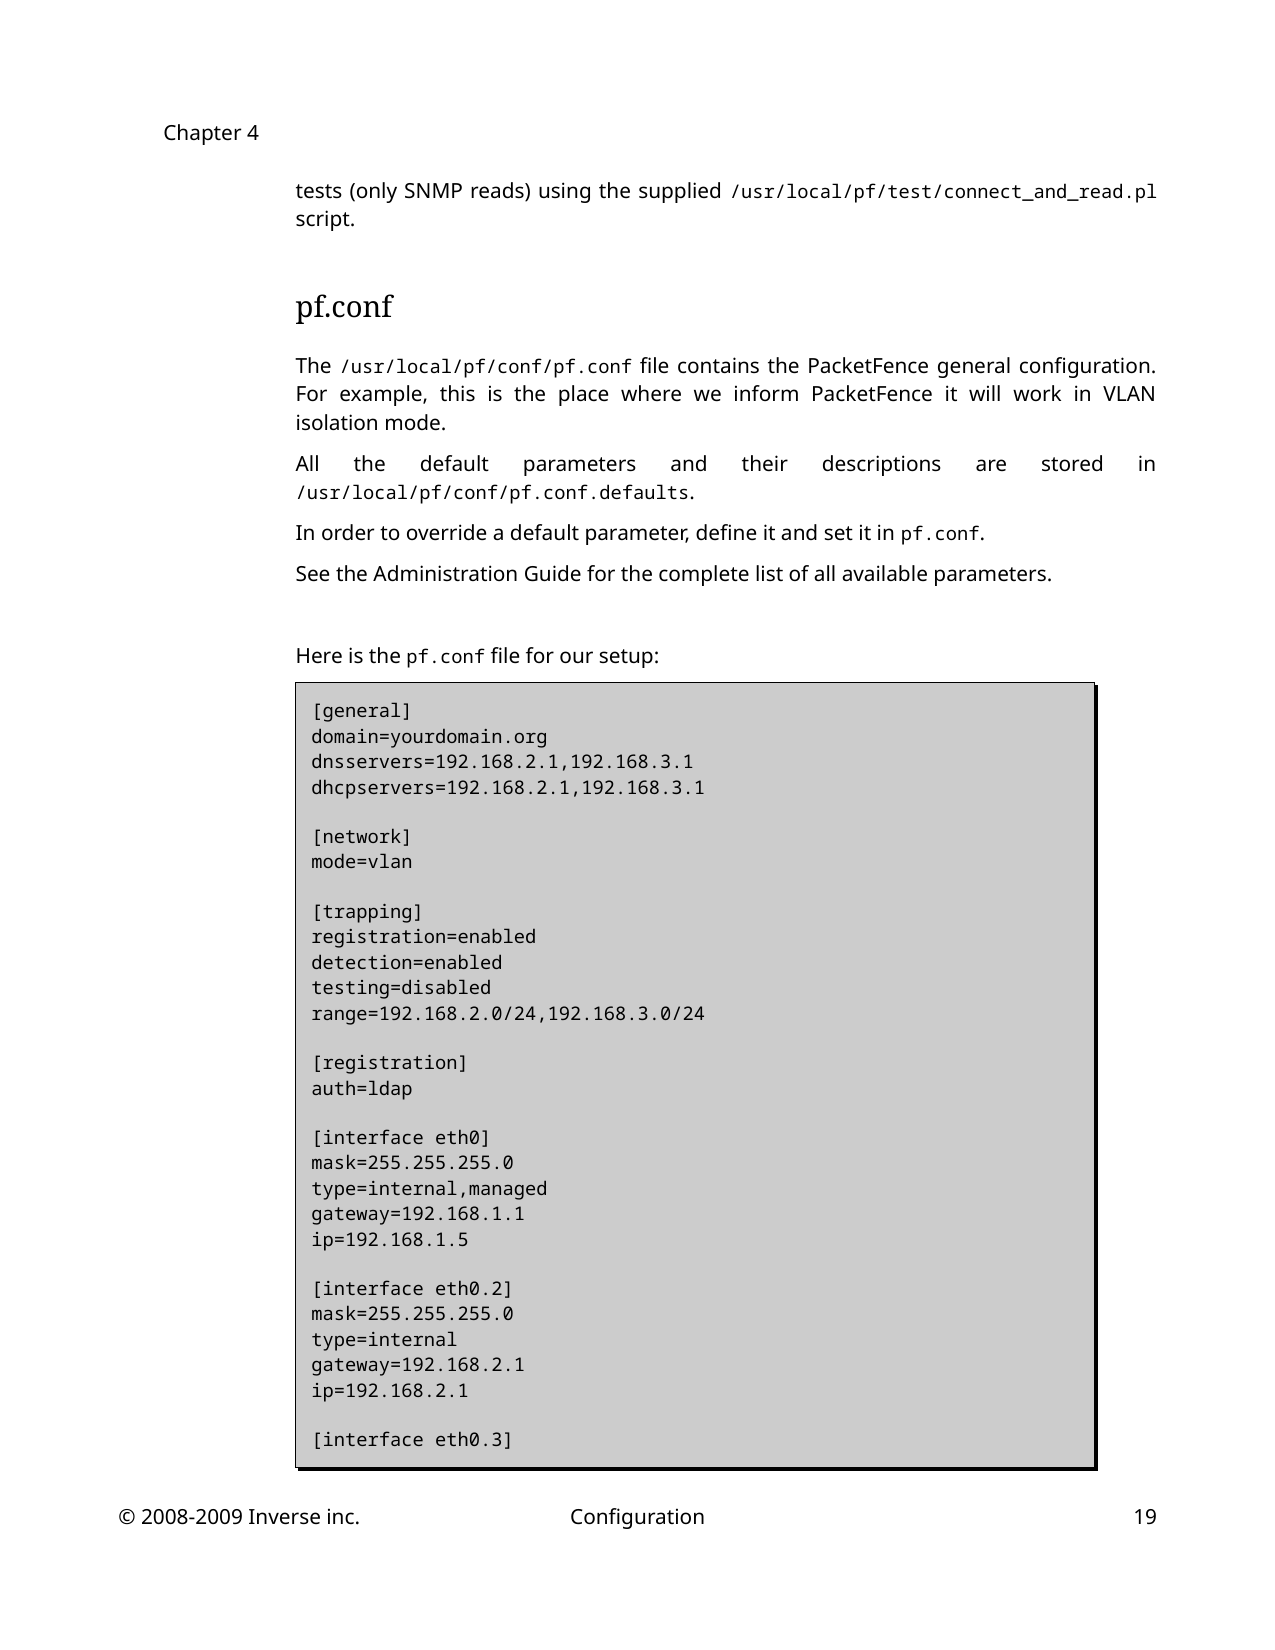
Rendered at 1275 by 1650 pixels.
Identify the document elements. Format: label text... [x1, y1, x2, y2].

text [general] domain=yourdomain.org dnsservers=192.168.2.1,192.168.3.1 dhcpservers=192.168.2.1,192.168.3.1 [296, 683, 1094, 800]
text Here is the pf.conf file for our setup: [295, 641, 1157, 669]
text In order to override a default parameter, define it and set it in pf.conf. [295, 518, 1157, 546]
text [interface eth0] mask=255.255.255.0 type=internal,managed gateway=192.168.1.1 ip=192.168.1.5 [296, 1108, 1094, 1252]
text All the default parameters and their descriptions are stored in /usr/local/pf/conf/pf.conf.defaults. [295, 449, 1157, 506]
text tests (only SNMP reads) using the supplied /usr/local/pf/test/connect_and_read.pl script. [295, 176, 1157, 233]
text See the Administration Guide for the complete list of all available parameters. [295, 559, 1157, 587]
text [interface eth0.2] mask=255.255.255.0 type=internal gateway=192.168.2.1 ip=192.168.2.1 [296, 1259, 1094, 1403]
text [interface eth0.3] [296, 1411, 1094, 1467]
text [network] mode=vlan [296, 807, 1094, 874]
text [registration] auth=ldap [296, 1033, 1094, 1100]
subtitle pf.conf [295, 286, 1157, 326]
text The /usr/local/pf/conf/pf.conf file contains the PacketFence general configuration. For example, this is the place where we inform PacketFence it will work in VLAN isolation mode. [295, 351, 1157, 436]
text [trapping] registration=enabled detection=enabled testing=disabled range=192.168.2.0/24,192.168.3.0/24 [296, 882, 1094, 1026]
